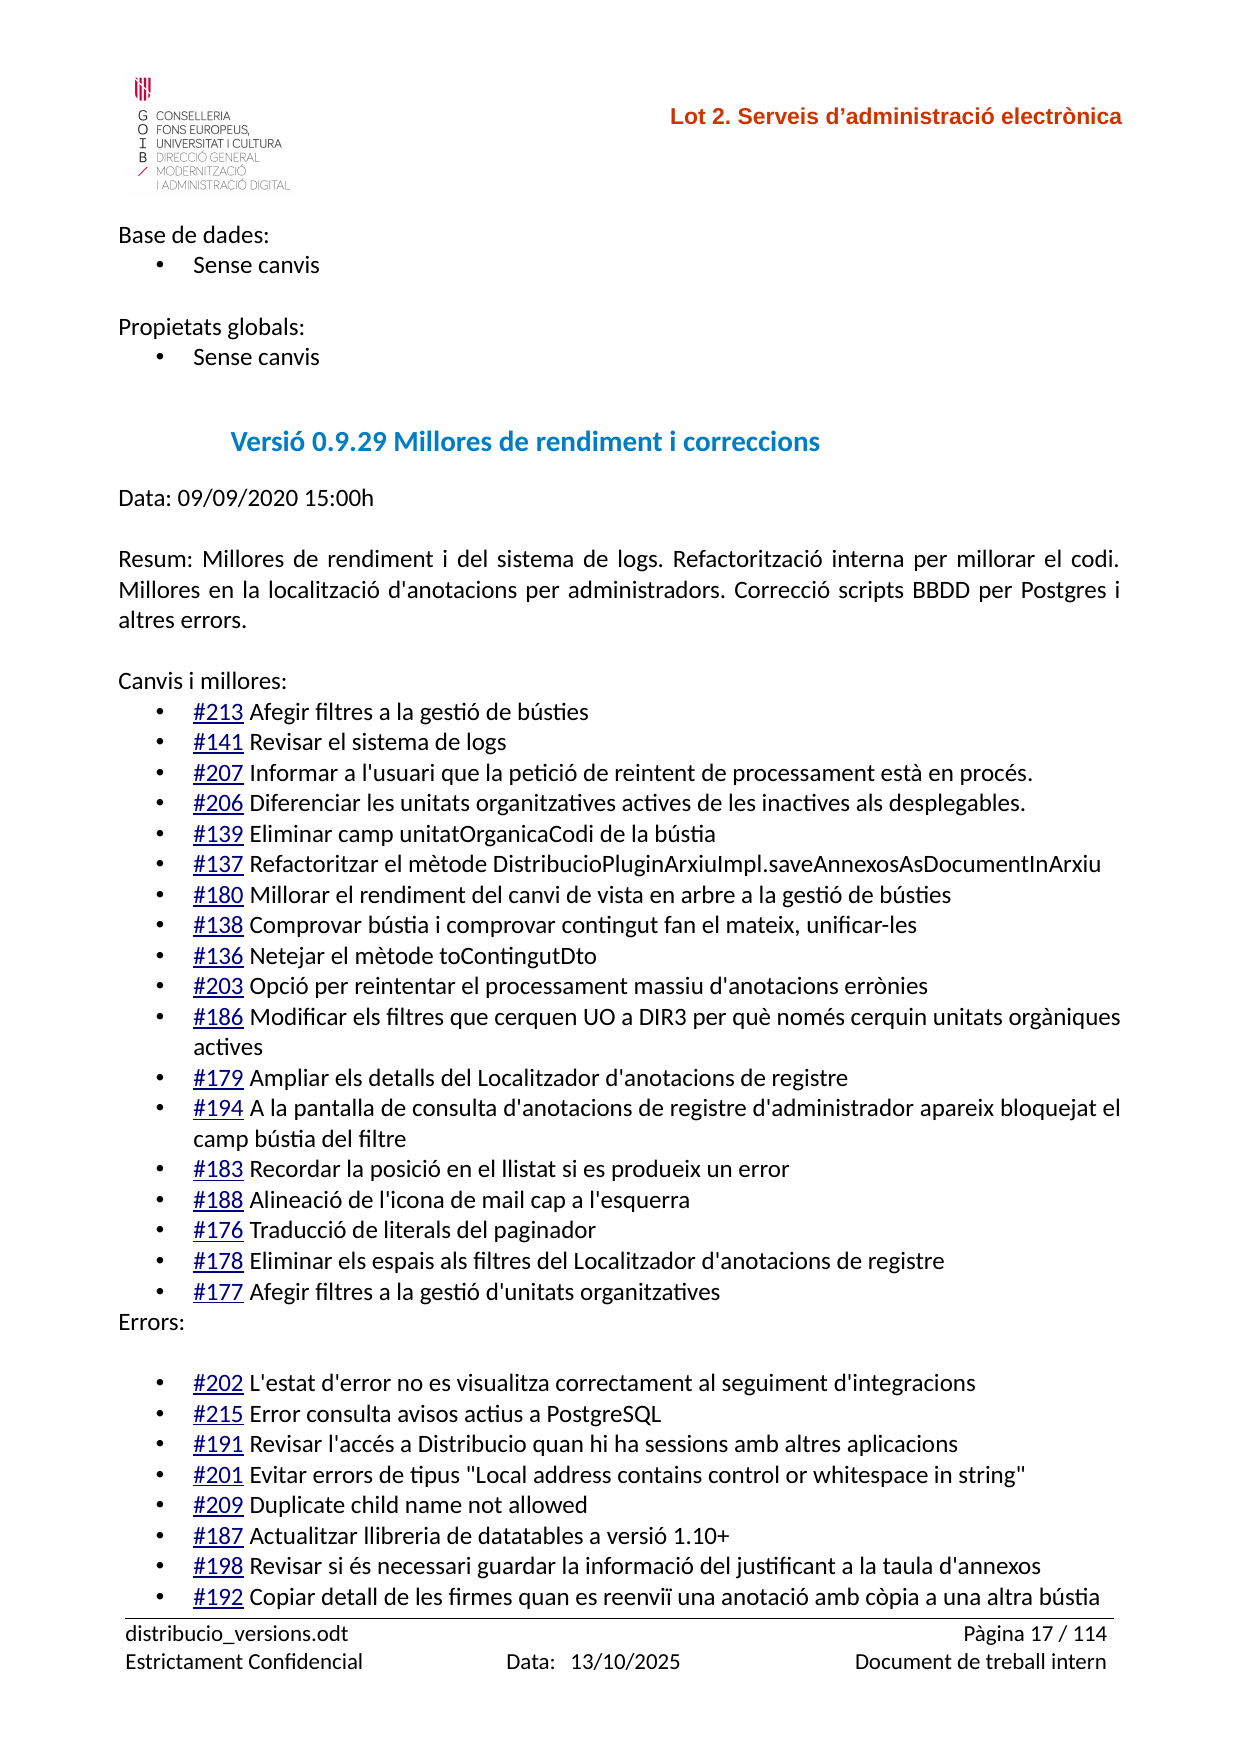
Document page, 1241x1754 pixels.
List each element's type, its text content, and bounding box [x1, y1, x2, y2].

list #194 A la pantalla de consulta d'anotacions de registre d'administrador apareix bloquejat el camp bústia del filtre [156, 1093, 1122, 1154]
text Canvis i millores: [118, 665, 1122, 696]
list #188 Alineació de l'icona de mail cap a l'esquerra [156, 1184, 1122, 1215]
list #187 Actualitzar llibreria de datatables a versió 1.10+ [156, 1520, 1122, 1550]
text Propietats globals: [118, 311, 1122, 341]
list #209 Duplicate child name not allowed [156, 1489, 1122, 1520]
list #138 Comprovar bústia i comprovar contingut fan el mateix, unificar-les [156, 909, 1122, 940]
text Errors: [118, 1306, 1122, 1337]
list #207 Informar a l'usuari que la petició de reintent de processament està en procés. [156, 757, 1122, 787]
list #203 Opció per reintentar el processament massiu d'anotacions errònies [156, 971, 1122, 1001]
list #186 Modificar els filtres que cerquen UO a DIR3 per què només cerquin unitats orgàniques actives [156, 1001, 1122, 1062]
list #202 L'estat d'error no es visualitza correctament al seguiment d'integracions [156, 1367, 1122, 1398]
list #139 Eliminar camp unitatOrganicaCodi de la bústia [156, 818, 1122, 848]
list #191 Revisar l'accés a Distribucio quan hi ha sessions amb altres aplicacions [156, 1428, 1122, 1459]
list #201 Evitar errors de tipus "Local address contains control or whitespace in string" [156, 1459, 1122, 1489]
list #198 Revisar si és necessari guardar la informació del justificant a la taula d'annexos [156, 1550, 1122, 1581]
list #176 Traducció de literals del paginador [156, 1215, 1122, 1245]
list #213 Afegir filtres a la gestió de bústies [156, 696, 1122, 726]
list #141 Revisar el sistema de logs [156, 726, 1122, 757]
text Resum: Millores de rendiment i del sistema de logs. Refactorització interna per millorar el codi. Millores en la localització d'anotacions per administradors. Correcció scripts BBDD per Postgres i altres errors. [118, 543, 1122, 635]
subtitle Versió 0.9.29 Millores de rendiment i correccions [153, 423, 1122, 458]
list #177 Afegir filtres a la gestió d'unitats organitzatives [156, 1276, 1122, 1306]
list #137 Refactoritzar el mètode DistribucioPluginArxiuImpl.saveAnnexosAsDocumentInArxiu [156, 848, 1122, 879]
list Sense canvis [156, 341, 1122, 372]
list Sense canvis [156, 250, 1122, 280]
text Base de dades: [118, 219, 1122, 250]
picture [126, 70, 299, 197]
list #136 Netejar el mètode toContingutDto [156, 940, 1122, 971]
list #178 Eliminar els espais als filtres del Localitzador d'anotacions de registre [156, 1245, 1122, 1276]
list #192 Copiar detall de les firmes quan es reenviï una anotació amb còpia a una altra bústia [156, 1581, 1122, 1611]
list #215 Error consulta avisos actius a PostgreSQL [156, 1398, 1122, 1428]
list #206 Diferenciar les unitats organitzatives actives de les inactives als desplegables. [156, 787, 1122, 818]
list #179 Ampliar els detalls del Localitzador d'anotacions de registre [156, 1062, 1122, 1093]
list #180 Millorar el rendiment del canvi de vista en arbre a la gestió de bústies [156, 879, 1122, 909]
text Data: 09/09/2020 15:00h [118, 482, 1122, 513]
list #183 Recordar la posició en el llistat si es produeix un error [156, 1154, 1122, 1184]
